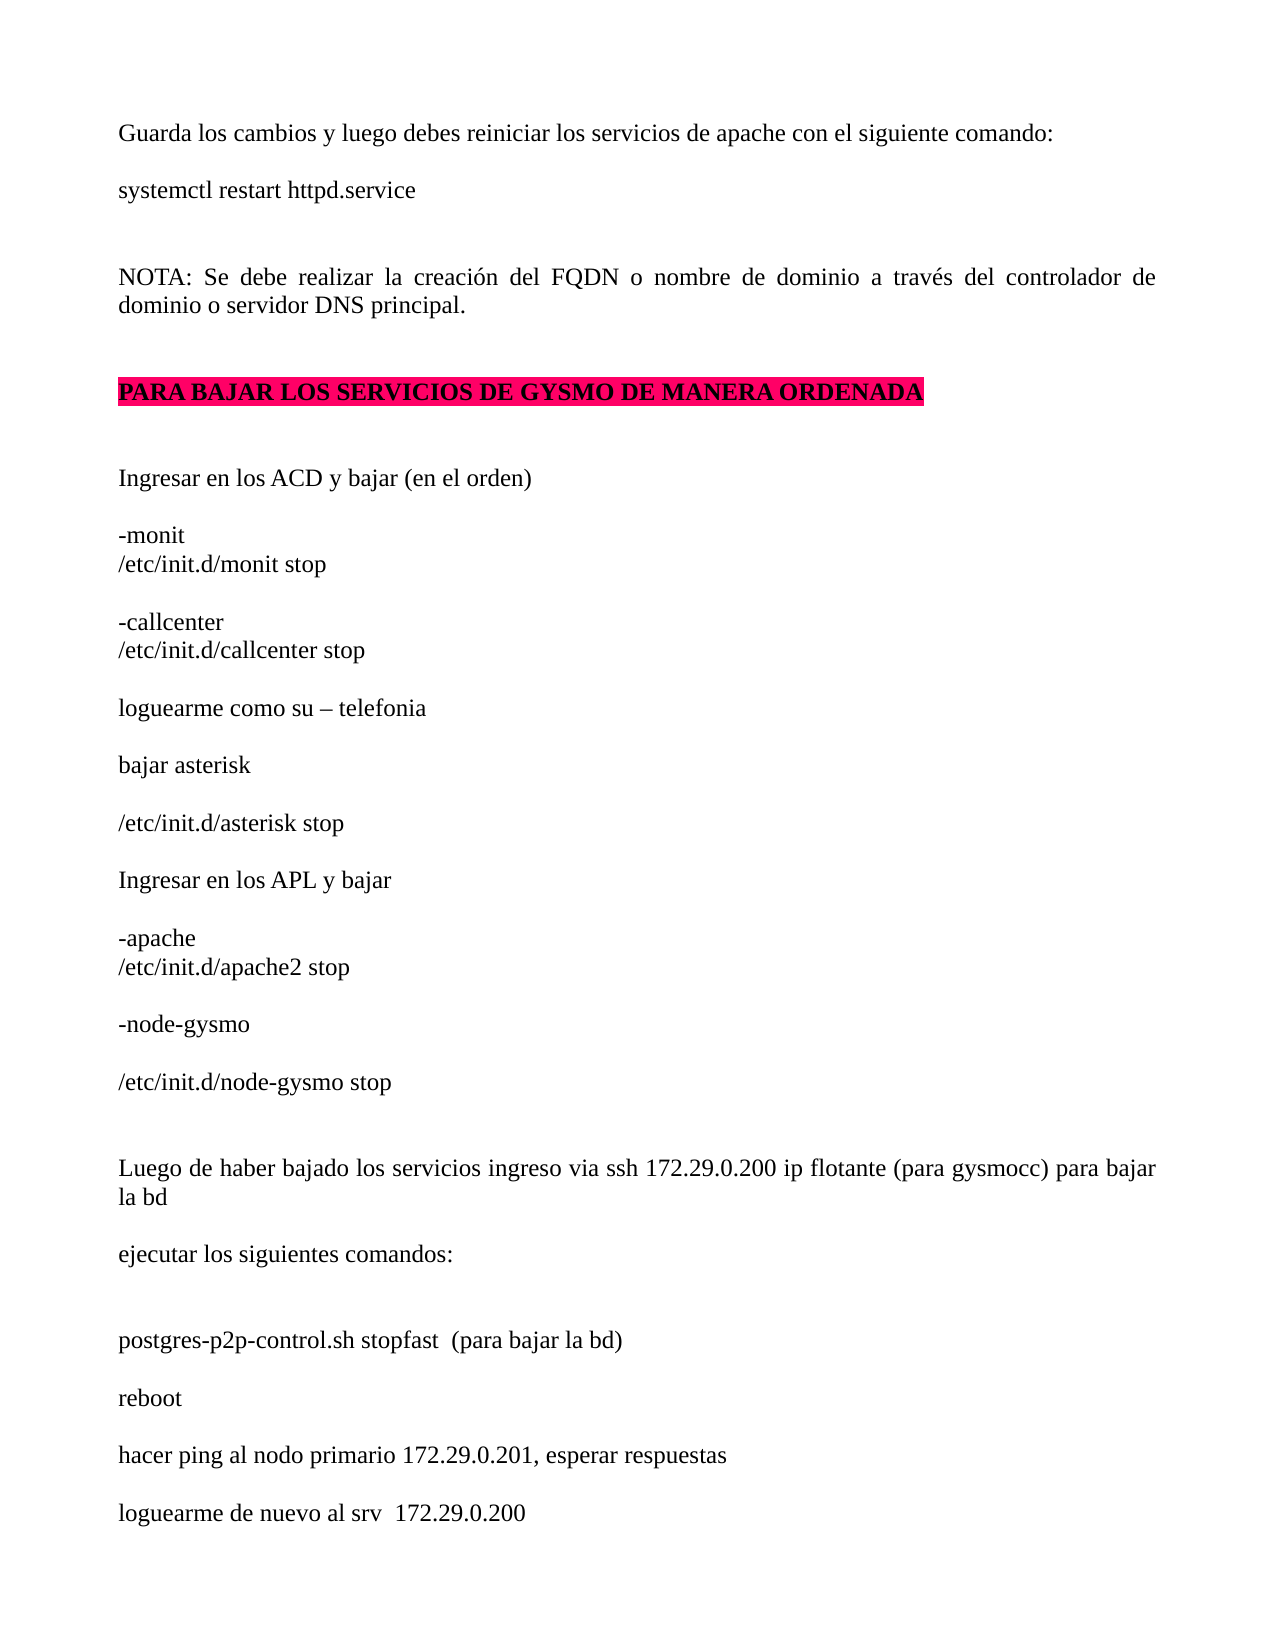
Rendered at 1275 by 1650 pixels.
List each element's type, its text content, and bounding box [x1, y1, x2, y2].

text /etc/init.d/apache2 stop [118, 952, 1157, 981]
text -monit [118, 521, 1157, 549]
text /etc/init.d/callcenter stop [118, 636, 1157, 664]
text hacer ping al nodo primario 172.29.0.201, esperar respuestas [118, 1441, 1157, 1469]
text bajar asterisk [118, 751, 1157, 779]
text -apache [118, 923, 1157, 952]
text reboot [118, 1383, 1157, 1412]
text Guarda los cambios y luego debes reiniciar los servicios de apache con el siguiente comando: [118, 118, 1157, 147]
text loguearme como su – telefonia [118, 693, 1157, 722]
text /etc/init.d/asterisk stop [118, 808, 1157, 837]
text NOTA: Se debe realizar la creación del FQDN o nombre de dominio a través del controlador de dominio o servidor DNS principal. [118, 262, 1157, 319]
text PARA BAJAR LOS SERVICIOS DE GYSMO DE MANERA ORDENADA [118, 377, 1157, 406]
text postgres-p2p-control.sh stopfast (para bajar la bd) [118, 1326, 1157, 1354]
text Luego de haber bajado los servicios ingreso via ssh 172.29.0.200 ip flotante (para gysmocc) para bajar la bd [118, 1153, 1157, 1211]
text Ingresar en los ACD y bajar (en el orden) [118, 463, 1157, 492]
text -node-gysmo [118, 1009, 1157, 1038]
text -callcenter [118, 607, 1157, 636]
text ejecutar los siguientes comandos: [118, 1239, 1157, 1268]
text loguearme de nuevo al srv 172.29.0.200 [118, 1498, 1157, 1527]
text /etc/init.d/node-gysmo stop [118, 1067, 1157, 1096]
text /etc/init.d/monit stop [118, 549, 1157, 578]
text systemctl restart httpd.service [118, 176, 1157, 204]
text Ingresar en los APL y bajar [118, 866, 1157, 894]
